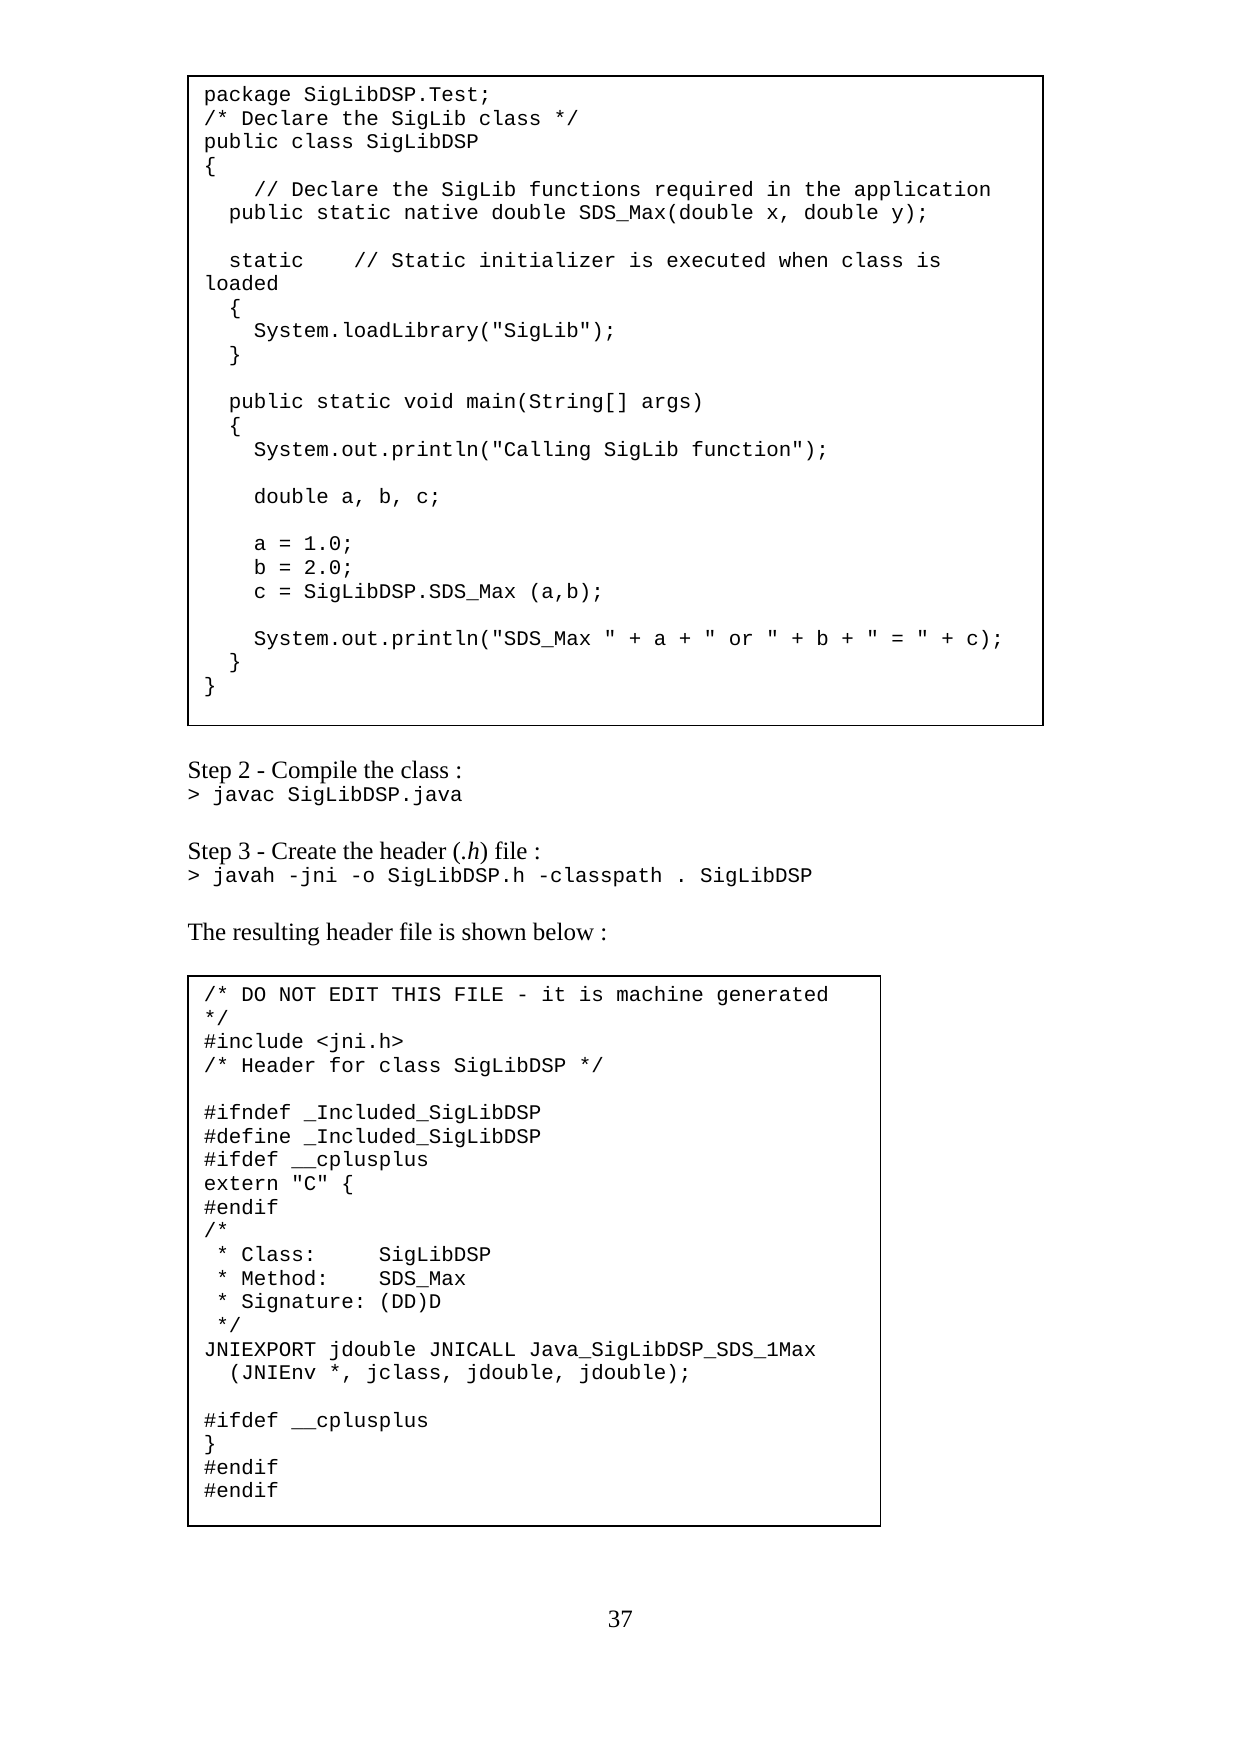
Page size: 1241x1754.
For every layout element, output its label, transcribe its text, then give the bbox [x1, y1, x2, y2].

text extern "C" { [204, 1173, 865, 1197]
text a = 1.0; [204, 533, 1027, 557]
text // Declare the SigLib functions required in the application [204, 179, 1027, 202]
text double a, b, c; [204, 486, 1027, 510]
text #ifdef __cplusplus [204, 1409, 865, 1433]
text package SigLibDSP.Test; [204, 84, 1027, 108]
text System.out.println("SDS_Max " + a + " or " + b + " = " + c); [204, 628, 1027, 652]
text Step 3 - Create the header (.h) file : [187, 836, 1053, 865]
text System.out.println("Calling SigLib function"); [204, 439, 1027, 462]
text b = 2.0; [204, 557, 1027, 581]
text The resulting header file is shown below : [187, 917, 1053, 946]
text { [204, 415, 1027, 439]
text (JNIEnv *, jclass, jdouble, jdouble); [204, 1362, 865, 1386]
text #endif [204, 1457, 865, 1481]
text static // Static initializer is executed when class is loaded [204, 249, 1027, 297]
text { [204, 155, 1027, 179]
text #endif [204, 1481, 865, 1504]
text #define _Included_SigLibDSP [204, 1126, 865, 1149]
text * Signature: (DD)D [204, 1291, 865, 1315]
text * Class: SigLibDSP [204, 1244, 865, 1268]
text } [204, 1433, 865, 1457]
text } [204, 344, 1027, 368]
text */ [204, 1315, 865, 1339]
text #ifndef _Included_SigLibDSP [204, 1102, 865, 1126]
text Step 2 - Compile the class : [187, 755, 1053, 784]
text #ifdef __cplusplus [204, 1149, 865, 1173]
text JNIEXPORT jdouble JNICALL Java_SigLibDSP_SDS_1Max [204, 1339, 865, 1362]
text public class SigLibDSP [204, 131, 1027, 155]
text { [204, 297, 1027, 321]
text } [204, 675, 1027, 699]
text c = SigLibDSP.SDS_Max (a,b); [204, 581, 1027, 604]
text /* Declare the SigLib class */ [204, 108, 1027, 131]
text /* [204, 1220, 865, 1244]
text * Method: SDS_Max [204, 1268, 865, 1291]
text public static void main(String[] args) [204, 391, 1027, 415]
text > javah -jni -o SigLibDSP.h -classpath . SigLibDSP [187, 865, 1053, 889]
text > javac SigLibDSP.java [187, 784, 1053, 807]
text /* DO NOT EDIT THIS FILE - it is machine generated */ [204, 984, 865, 1031]
text #include <jni.h> [204, 1031, 865, 1055]
text System.loadLibrary("SigLib"); [204, 321, 1027, 344]
text /* Header for class SigLibDSP */ [204, 1055, 865, 1078]
text #endif [204, 1197, 865, 1220]
text public static native double SDS_Max(double x, double y); [204, 202, 1027, 226]
text } [204, 652, 1027, 675]
